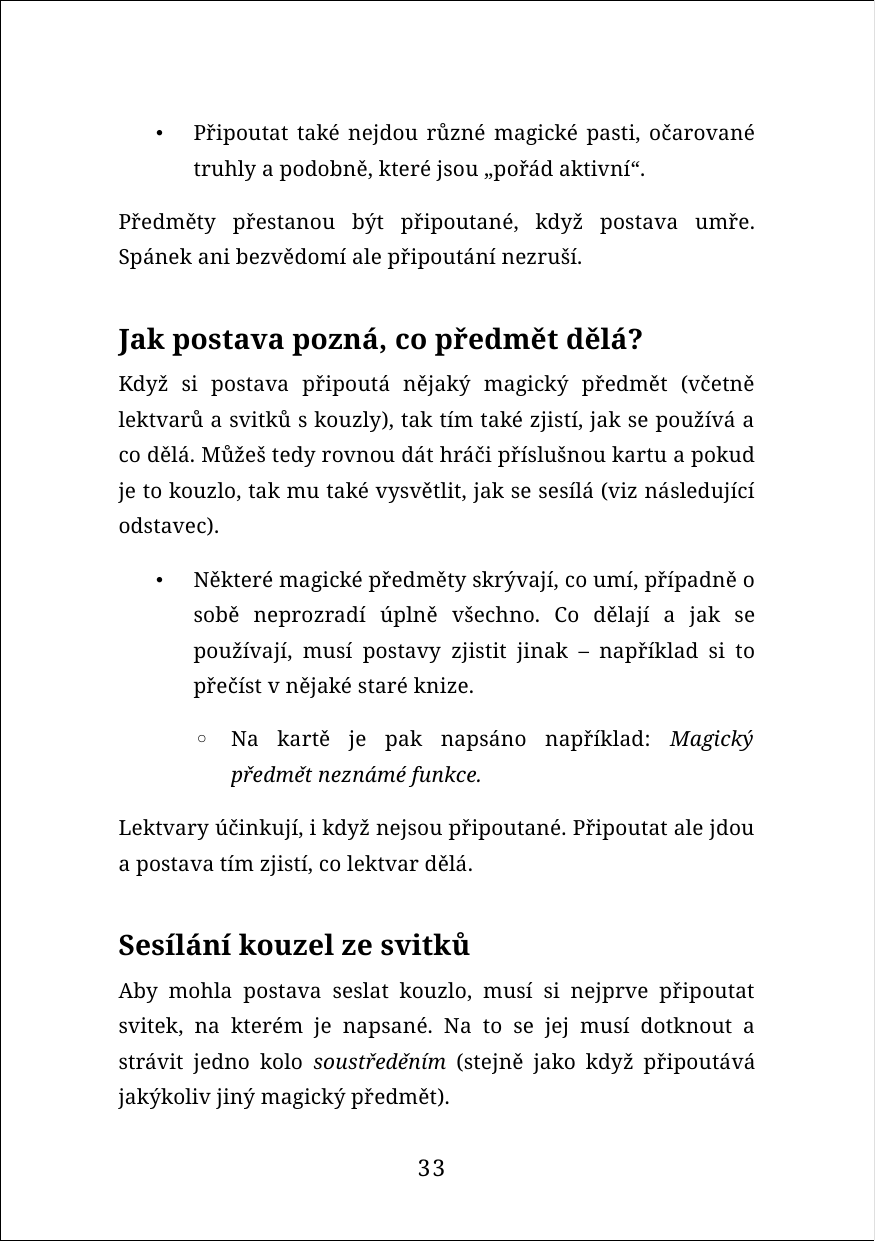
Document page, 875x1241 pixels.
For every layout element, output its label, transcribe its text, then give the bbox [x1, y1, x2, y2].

text Když si postava připoutá nějaký magický předmět (včetně lektvarů a svitků s kouzly), tak tím také zjistí, jak se používá a co dělá. Můžeš tedy rovnou dát hráči příslušnou kartu a pokud je to kouzlo, tak mu také vysvětlit, jak se sesílá (viz následující odstavec). [118, 369, 756, 540]
text Předměty přestanou být připoutané, když postava umře. Spánek ani bezvědomí ale připoutání nezruší. [118, 207, 756, 271]
subtitle Jak postava pozná, co předmět dělá? [118, 319, 756, 358]
list Některé magické předměty skrývají, co umí, případně o sobě neprozradí úplně všechno. Co dělají a jak se používají, musí postavy zjistit jinak – například si to přečíst v nějaké staré knize. [156, 565, 756, 700]
list Na kartě je pak napsáno například: Magický předmět neznámé funkce. [193, 724, 756, 788]
list Připoutat také nejdou různé magické pasti, očarované truhly a podobně, které jsou „pořád aktivní“. [156, 118, 756, 182]
text Lektvary účinkují, i když nejsou připoutané. Připoutat ale jdou a postava tím zjistí, co lektvar dělá. [118, 813, 756, 877]
subtitle Sesílání kouzel ze svitků [118, 926, 756, 964]
text Aby mohla postava seslat kouzlo, musí si nejprve připoutat svitek, na kterém je napsané. Na to se jej musí dotknout a strávit jedno kolo soustředěním (stejně jako když připoutává jakýkoliv jiný magický předmět). [118, 976, 756, 1111]
